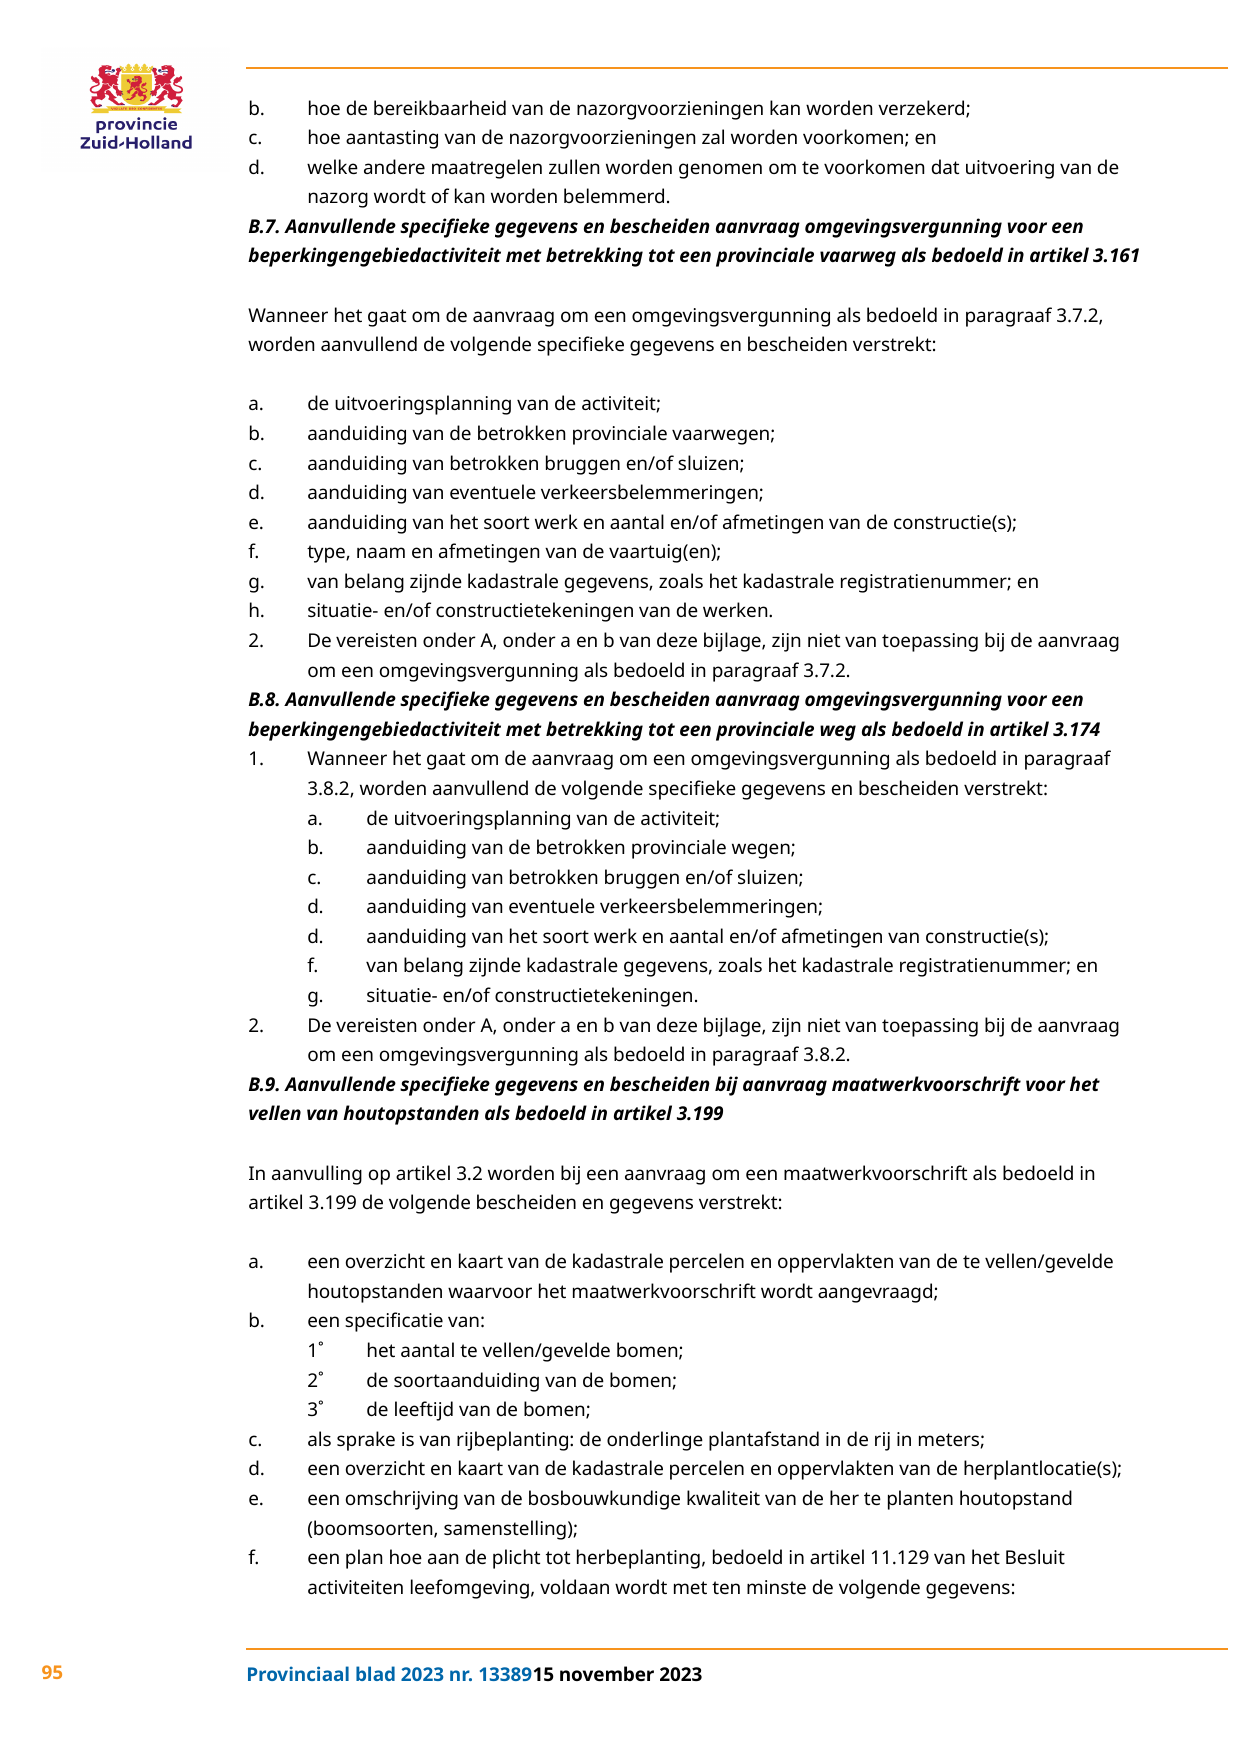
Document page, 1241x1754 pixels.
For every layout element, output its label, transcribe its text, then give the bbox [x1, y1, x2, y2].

list Wanneer het gaat om de aanvraag om een omgevingsvergunning als bedoeld in paragraaf 3.8.2, worden aanvullend de volgende specifieke gegevens en bescheiden verstrekt: [248, 746, 1152, 801]
list De vereisten onder A, onder a en b van deze bijlage, zijn niet van toepassing bij de aanvraag om een omgevingsvergunning als bedoeld in paragraaf 3.7.2. [248, 627, 1152, 683]
list aanduiding van eventuele verkeersbelemmeringen; [248, 479, 1152, 505]
text B.7. Aanvullende specifieke gegevens en bescheiden aanvraag omgevingsvergunning voor een beperkingengebiedactiviteit met betrekking tot een provinciale vaarweg als bedoeld in artikel 3.161 [248, 213, 1152, 268]
text B.8. Aanvullende specifieke gegevens en bescheiden aanvraag omgevingsvergunning voor een beperkingengebiedactiviteit met betrekking tot een provinciale weg als bedoeld in artikel 3.174 [248, 686, 1152, 742]
list een specificatie van: [248, 1308, 1152, 1333]
list aanduiding van het soort werk en aantal en/of afmetingen van de constructie(s); [248, 509, 1152, 535]
list situatie- en/of constructietekeningen. [307, 982, 1152, 1008]
list aanduiding van betrokken bruggen en/of sluizen; [307, 864, 1152, 890]
text In aanvulling op artikel 3.2 worden bij een aanvraag om een maatwerkvoorschrift als bedoeld in artikel 3.199 de volgende bescheiden en gegevens verstrekt: [248, 1160, 1152, 1215]
list type, naam en afmetingen van de vaartuig(en); [248, 538, 1152, 564]
list een overzicht en kaart van de kadastrale percelen en oppervlakten van de te vellen/gevelde houtopstanden waarvoor het maatwerkvoorschrift wordt aangevraagd; [248, 1248, 1152, 1304]
list situatie- en/of constructietekeningen van de werken. [248, 598, 1152, 623]
list welke andere maatregelen zullen worden genomen om te voorkomen dat uitvoering van de nazorg wordt of kan worden belemmerd. [248, 154, 1152, 209]
list van belang zijnde kadastrale gegevens, zoals het kadastrale registratienummer; en [248, 568, 1152, 594]
list een overzicht en kaart van de kadastrale percelen en oppervlakten van de herplantlocatie(s); [248, 1456, 1152, 1481]
list de soortaanduiding van de bomen; [307, 1367, 1152, 1393]
list een plan hoe aan de plicht tot herbeplanting, bedoeld in artikel 11.129 van het Besluit activiteiten leefomgeving, voldaan wordt met ten minste de volgende gegevens: [248, 1544, 1152, 1600]
list aanduiding van betrokken bruggen en/of sluizen; [248, 450, 1152, 476]
list de leeftijd van de bomen; [307, 1396, 1152, 1422]
list aanduiding van de betrokken provinciale wegen; [307, 834, 1152, 860]
list van belang zijnde kadastrale gegevens, zoals het kadastrale registratienummer; en [307, 953, 1152, 978]
text Wanneer het gaat om de aanvraag om een omgevingsvergunning als bedoeld in paragraaf 3.7.2, worden aanvullend de volgende specifieke gegevens en bescheiden verstrekt: [248, 302, 1152, 357]
list hoe de bereikbaarheid van de nazorgvoorzieningen kan worden verzekerd; [248, 95, 1152, 121]
list hoe aantasting van de nazorgvoorzieningen zal worden voorkomen; en [248, 124, 1152, 150]
list de uitvoeringsplanning van de activiteit; [307, 805, 1152, 831]
picture [41, 47, 231, 172]
list aanduiding van de betrokken provinciale vaarwegen; [248, 420, 1152, 446]
list als sprake is van rijbeplanting: de onderlinge plantafstand in de rij in meters; [248, 1426, 1152, 1452]
list aanduiding van het soort werk en aantal en/of afmetingen van constructie(s); [307, 923, 1152, 949]
list een omschrijving van de bosbouwkundige kwaliteit van de her te planten houtopstand (boomsoorten, samenstelling); [248, 1485, 1152, 1541]
list aanduiding van eventuele verkeersbelemmeringen; [307, 893, 1152, 919]
text B.9. Aanvullende specifieke gegevens en bescheiden bij aanvraag maatwerkvoorschrift voor het vellen van houtopstanden als bedoeld in artikel 3.199 [248, 1071, 1152, 1126]
list de uitvoeringsplanning van de activiteit; [248, 391, 1152, 416]
list het aantal te vellen/gevelde bomen; [307, 1337, 1152, 1363]
list De vereisten onder A, onder a en b van deze bijlage, zijn niet van toepassing bij de aanvraag om een omgevingsvergunning als bedoeld in paragraaf 3.8.2. [248, 1012, 1152, 1067]
